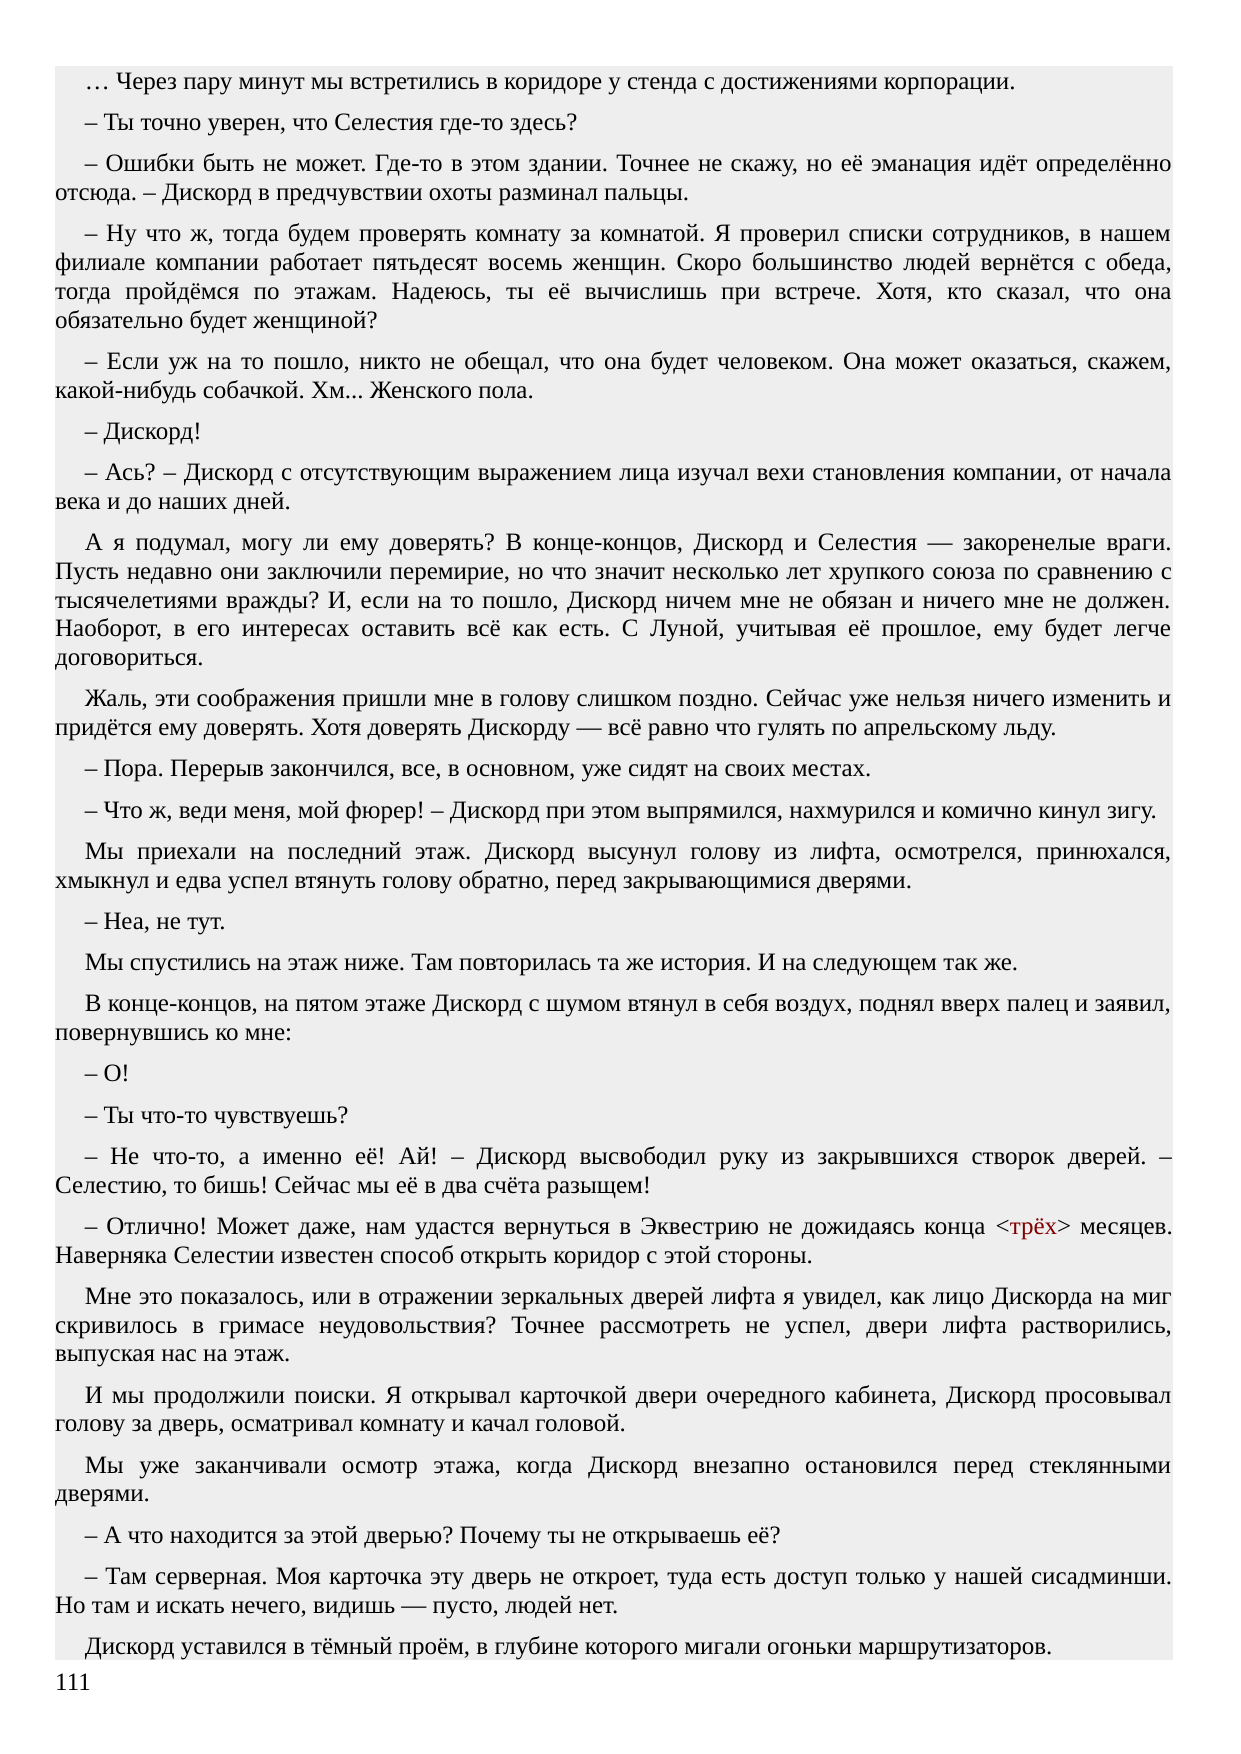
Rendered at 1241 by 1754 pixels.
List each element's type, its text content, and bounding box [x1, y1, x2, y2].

text И мы продолжили поиски. Я открывал карточкой двери очередного кабинета, Дискорд просовывал голову за дверь, осматривал комнату и качал головой. [55, 1380, 1173, 1437]
text – Ошибки быть не может. Где-то в этом здании. Точнее не скажу, но её эманация идёт определённо отсюда. – Дискорд в предчувствии охоты разминал пальцы. [55, 148, 1173, 206]
text – Если уж на то пошло, никто не обещал, что она будет человеком. Она может оказаться, скажем, какой-нибудь собачкой. Хм... Женского пола. [55, 346, 1173, 403]
text Жаль, эти соображения пришли мне в голову слишком поздно. Сейчас уже нельзя ничего изменить и придётся ему доверять. Хотя доверять Дискорду — всё равно что гулять по апрельскому льду. [55, 683, 1173, 741]
text – Дискорд! [55, 416, 1173, 445]
text А я подумал, могу ли ему доверять? В конце-концов, Дискорд и Селестия — закоренелые враги. Пусть недавно они заключили перемирие, но что значит несколько лет хрупкого союза по сравнению с тысячелетиями вражды? И, если на то пошло, Дискорд ничем мне не обязан и ничего мне не должен. Наоборот, в его интересах оставить всё как есть. С Луной, учитывая её прошлое, ему будет легче договориться. [55, 527, 1173, 671]
text – Пора. Перерыв закончился, все, в основном, уже сидят на своих местах. [55, 753, 1173, 782]
text В конце-концов, на пятом этаже Дискорд с шумом втянул в себя воздух, поднял вверх палец и заявил, повернувшись ко мне: [55, 988, 1173, 1046]
text – А что находится за этой дверью? Почему ты не открываешь её? [55, 1520, 1173, 1548]
text – Ты точно уверен, что Селестия где-то здесь? [55, 107, 1173, 136]
text Мы спустились на этаж ниже. Там повторилась та же история. И на следующем так же. [55, 947, 1173, 976]
text – Что ж, веди меня, мой фюрер! – Дискорд при этом выпрямился, нахмурился и комично кинул зигу. [55, 795, 1173, 823]
text Мы уже заканчивали осмотр этажа, когда Дискорд внезапно остановился перед стеклянными дверями. [55, 1450, 1173, 1507]
text Мы приехали на последний этаж. Дискорд высунул голову из лифта, осмотрелся, принюхался, хмыкнул и едва успел втянуть голову обратно, перед закрывающимися дверями. [55, 836, 1173, 893]
text … Через пару минут мы встретились в коридоре у стенда с достижениями корпорации. [55, 66, 1173, 95]
text – Ась? – Дискорд с отсутствующим выражением лица изучал вехи становления компании, от начала века и до наших дней. [55, 457, 1173, 515]
text – Не что-то, а именно её! Ай! – Дискорд высвободил руку из закрывшихся створок дверей. – Селестию, то бишь! Сейчас мы её в два счёта разыщем! [55, 1141, 1173, 1198]
text – Отлично! Может даже, нам удастся вернуться в Эквестрию не дожидаясь конца <трёх> месяцев. Наверняка Селестии известен способ открыть коридор с этой стороны. [55, 1211, 1173, 1268]
text – О! [55, 1058, 1173, 1087]
text – Неа, не тут. [55, 906, 1173, 935]
text – Ты что-то чувствуешь? [55, 1100, 1173, 1128]
text Мне это показалось, или в отражении зеркальных дверей лифта я увидел, как лицо Дискорда на миг скривилось в гримасе неудовольствия? Точнее рассмотреть не успел, двери лифта растворились, выпуская нас на этаж. [55, 1281, 1173, 1367]
text – Ну что ж, тогда будем проверять комнату за комнатой. Я проверил списки сотрудников, в нашем филиале компании работает пятьдесят восемь женщин. Скоро большинство людей вернётся с обеда, тогда пройдёмся по этажам. Надеюсь, ты её вычислишь при встрече. Хотя, кто сказал, что она обязательно будет женщиной? [55, 218, 1173, 333]
text Дискорд уставился в тёмный проём, в глубине которого мигали огоньки маршрутизаторов. [55, 1631, 1173, 1660]
text – Там серверная. Моя карточка эту дверь не откроет, туда есть доступ только у нашей сисадминши. Но там и искать нечего, видишь — пусто, людей нет. [55, 1561, 1173, 1618]
